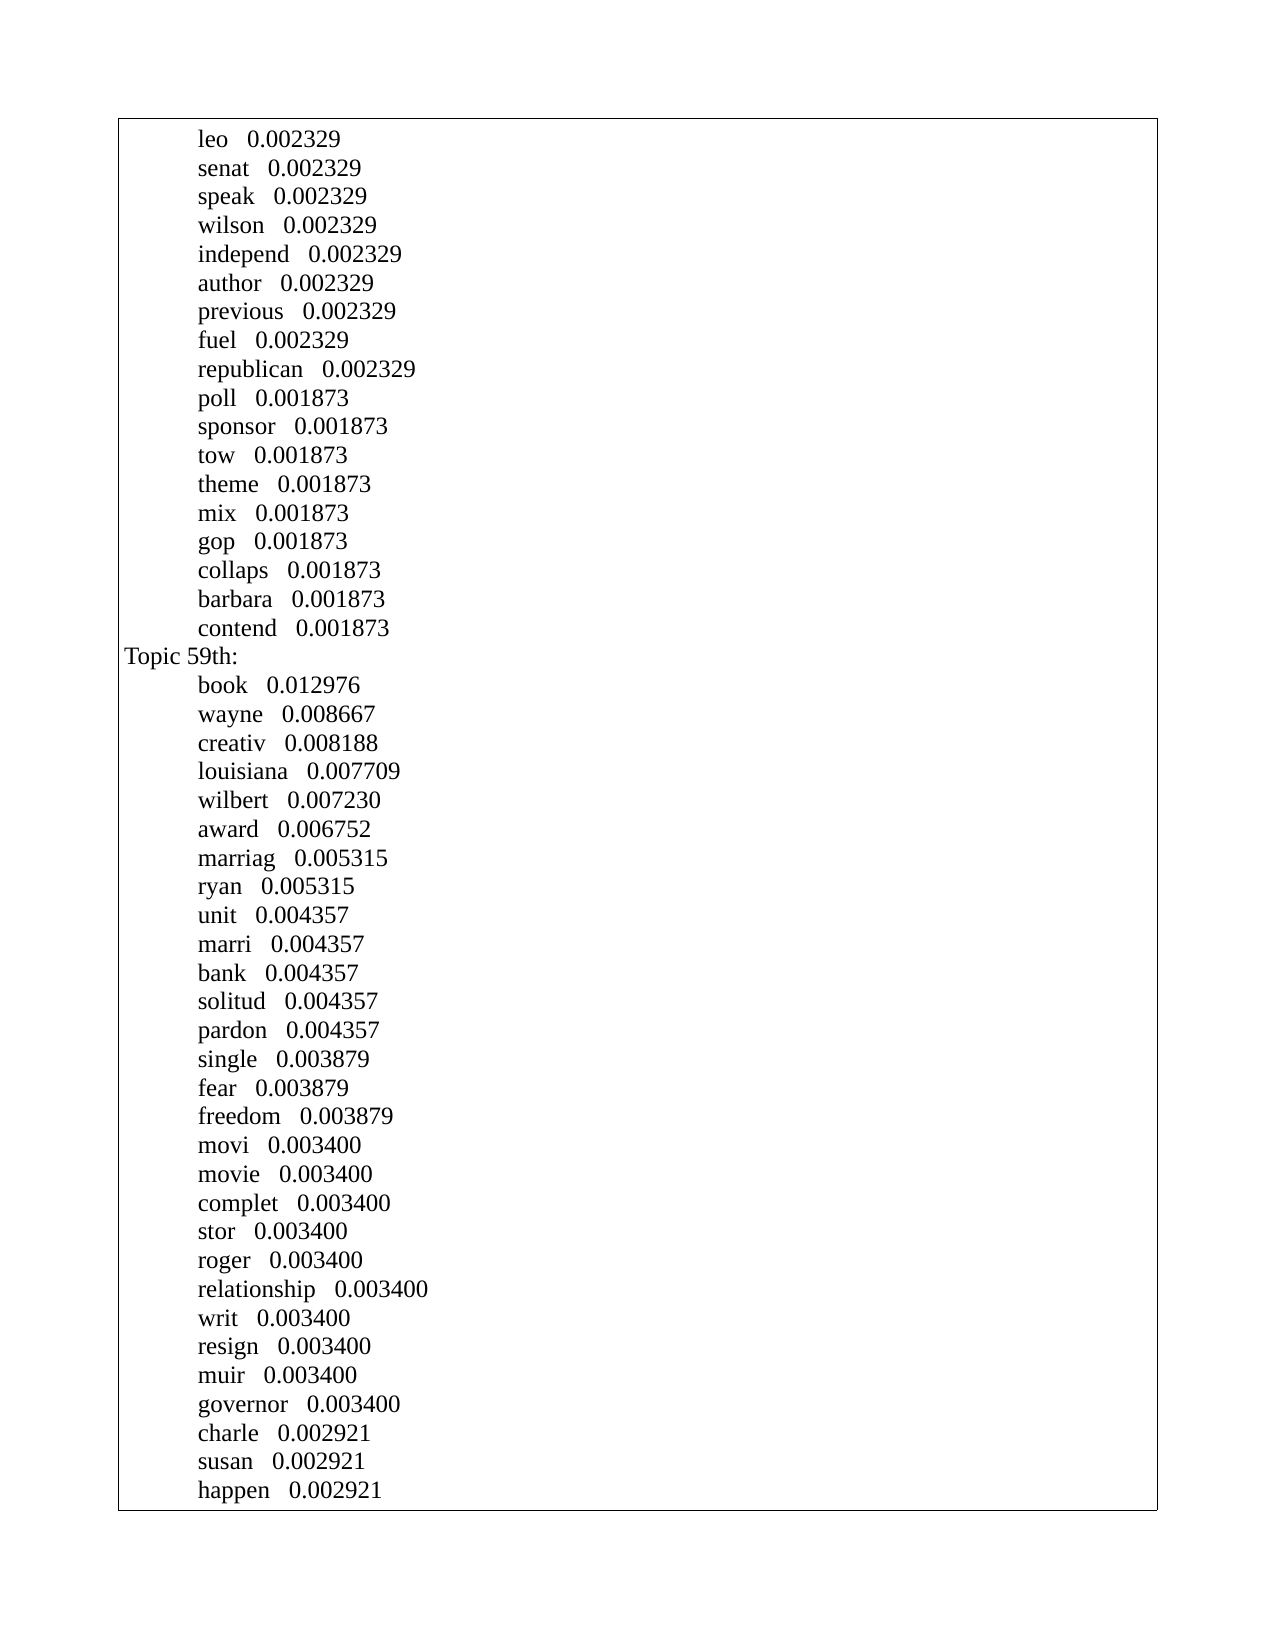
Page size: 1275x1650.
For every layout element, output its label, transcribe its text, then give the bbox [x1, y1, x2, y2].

table_header leo 0.002329 senat 0.002329 speak 0.002329 wilson 0.002329 independ 0.002329 author 0.002329 previous 0.002329 fuel 0.002329 republican 0.002329 poll 0.001873 sponsor 0.001873 tow 0.001873 theme 0.001873 mix 0.001873 gop 0.001873 collaps 0.001873 barbara 0.001873 contend 0.001873 Topic 59th: book 0.012976 wayne 0.008667 creativ 0.008188 louisiana 0.007709 wilbert 0.007230 award 0.006752 marriag 0.005315 ryan 0.005315 unit 0.004357 marri 0.004357 bank 0.004357 solitud 0.004357 pardon 0.004357 single 0.003879 fear 0.003879 freedom 0.003879 movi 0.003400 movie 0.003400 complet 0.003400 stor 0.003400 roger 0.003400 relationship 0.003400 writ 0.003400 resign 0.003400 muir 0.003400 governor 0.003400 charle 0.002921 susan 0.002921 happen 0.002921 [119, 119, 1157, 1510]
